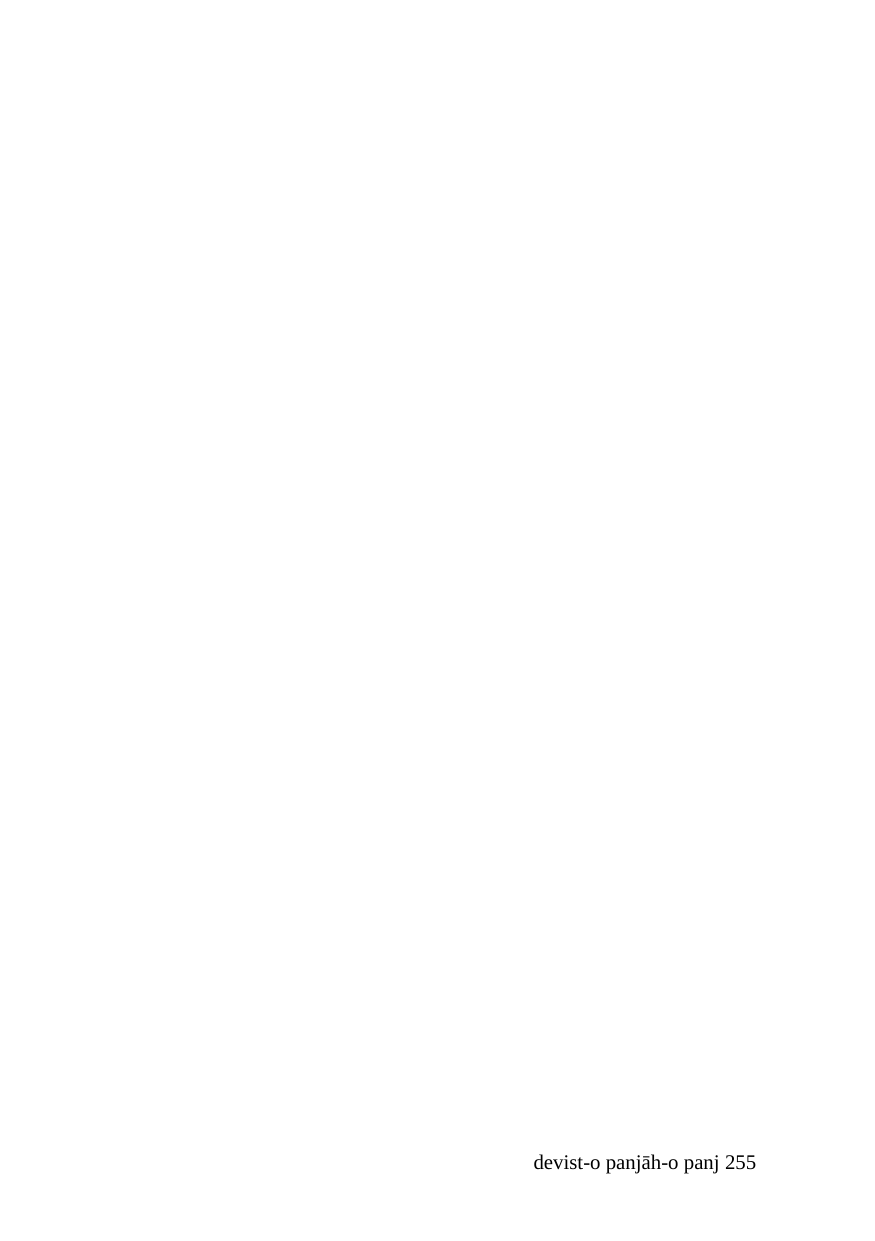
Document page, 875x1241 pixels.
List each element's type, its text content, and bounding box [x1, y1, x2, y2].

text devist-o panjāh-o panj 255 [118, 1150, 756, 1174]
